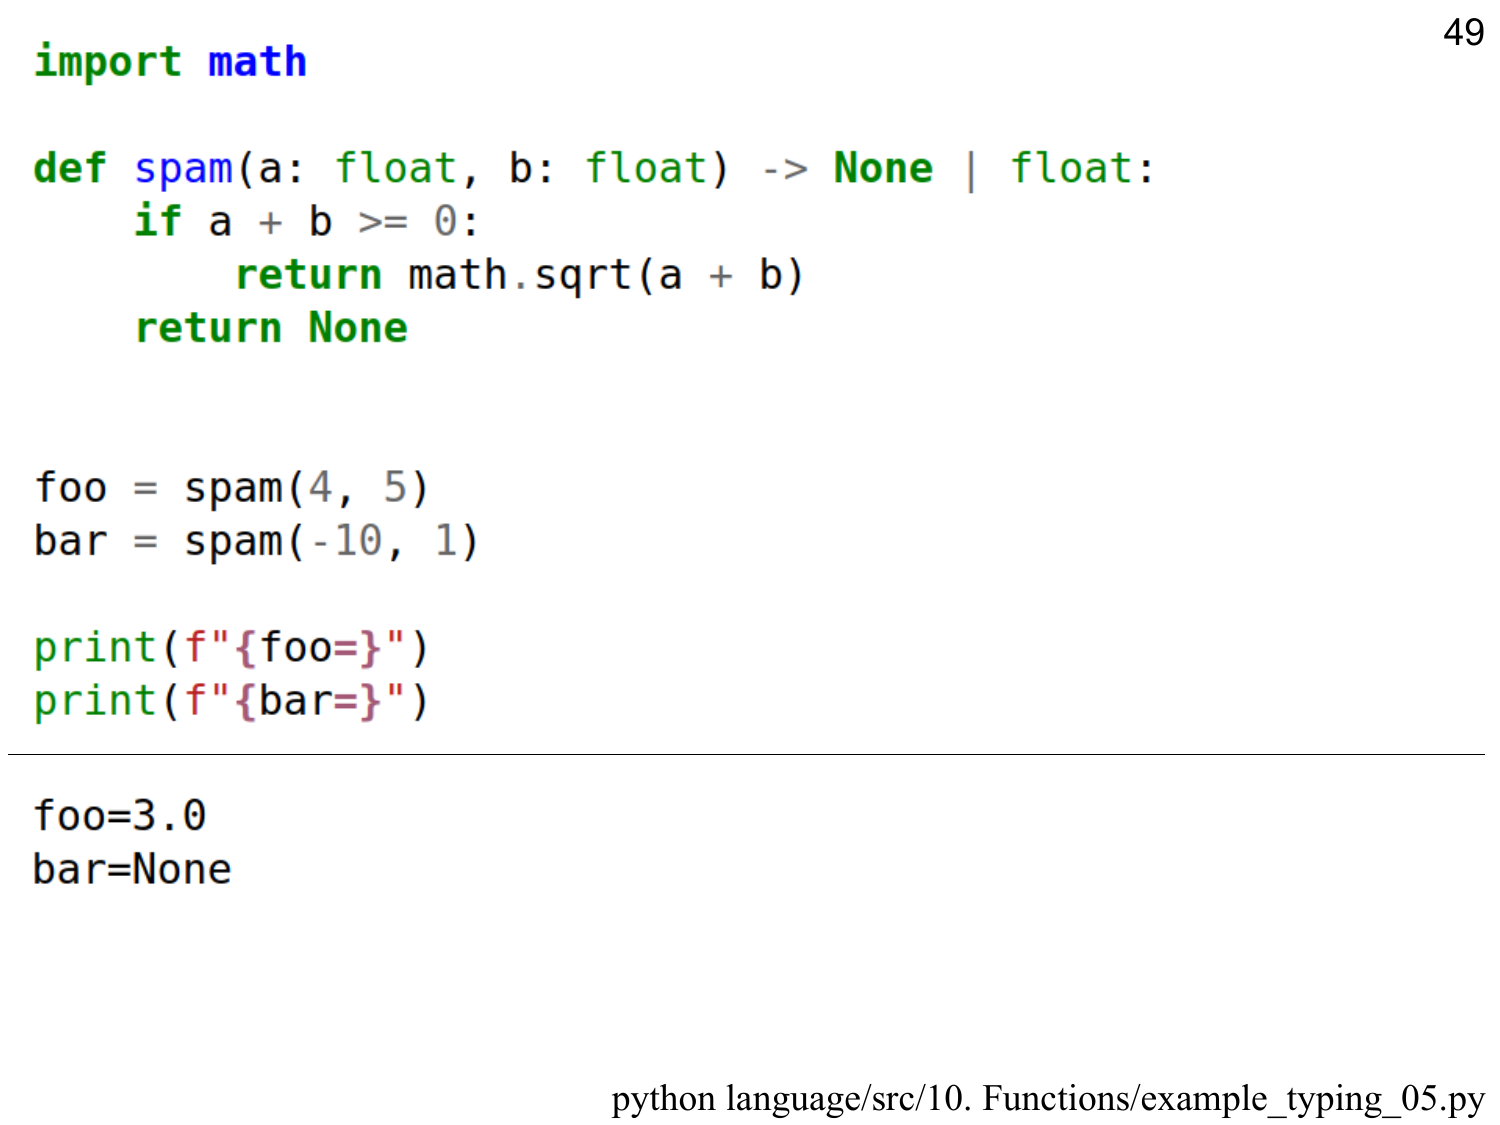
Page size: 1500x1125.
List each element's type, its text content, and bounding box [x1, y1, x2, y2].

picture [24, 788, 244, 898]
picture [21, 26, 1164, 740]
text_box python language/src/10. Functions/example_typing_05.py [611, 1065, 1500, 1125]
